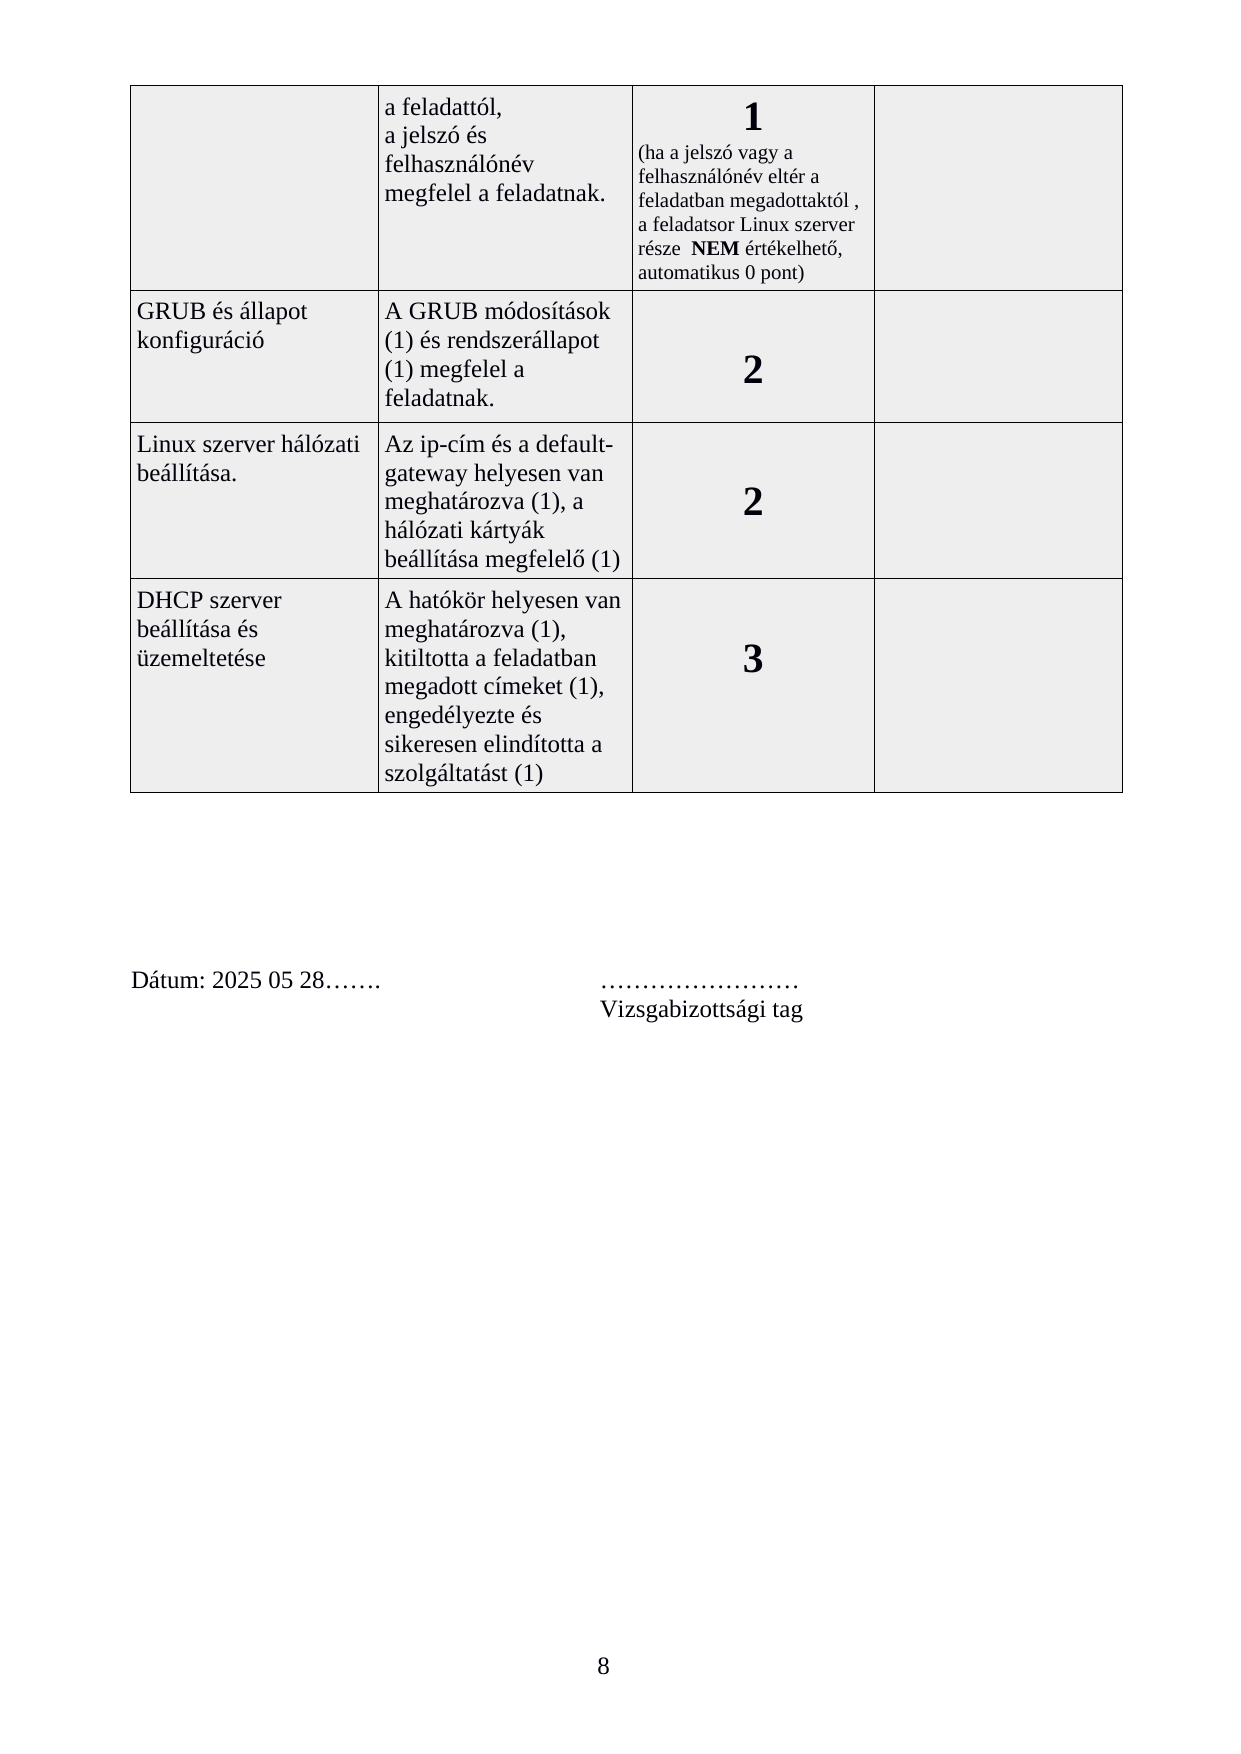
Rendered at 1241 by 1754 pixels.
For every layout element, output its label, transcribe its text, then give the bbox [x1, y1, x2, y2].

table_cell 2 [633, 291, 874, 422]
table_cell GRUB és állapot konfiguráció [131, 291, 378, 422]
list Vizsgabizottsági tag [131, 994, 1122, 1023]
list Dátum: 2025 05 28……. …………………… [131, 966, 1122, 994]
table_cell a feladattól, a jelszó és felhasználónév megfelel a feladatnak. [379, 86, 632, 290]
table_cell [875, 291, 1122, 422]
table_cell [875, 423, 1122, 578]
table_cell 1 (ha a jelszó vagy a felhasználónév eltér a feladatban megadottaktól , a feladatsor Linux szerver része NEM értékelhető, automatikus 0 pont) [633, 86, 874, 290]
table_cell Az ip-cím és a default-gateway helyesen van meghatározva (1), a hálózati kártyák beállítása megfelelő (1) [379, 423, 632, 578]
table_cell A GRUB módosítások (1) és rendszerállapot (1) megfelel a feladatnak. [379, 291, 632, 422]
table_cell 3 [633, 579, 874, 792]
table_cell Linux szerver hálózati beállítása. [131, 423, 378, 578]
table_cell [131, 86, 378, 290]
table_cell A hatókör helyesen van meghatározva (1), kitiltotta a feladatban megadott címeket (1), engedélyezte és sikeresen elindította a szolgáltatást (1) [379, 579, 632, 792]
table_cell [875, 86, 1122, 290]
table_cell 2 [633, 423, 874, 578]
table_cell [875, 579, 1122, 792]
table_cell DHCP szerver beállítása és üzemeltetése [131, 579, 378, 792]
